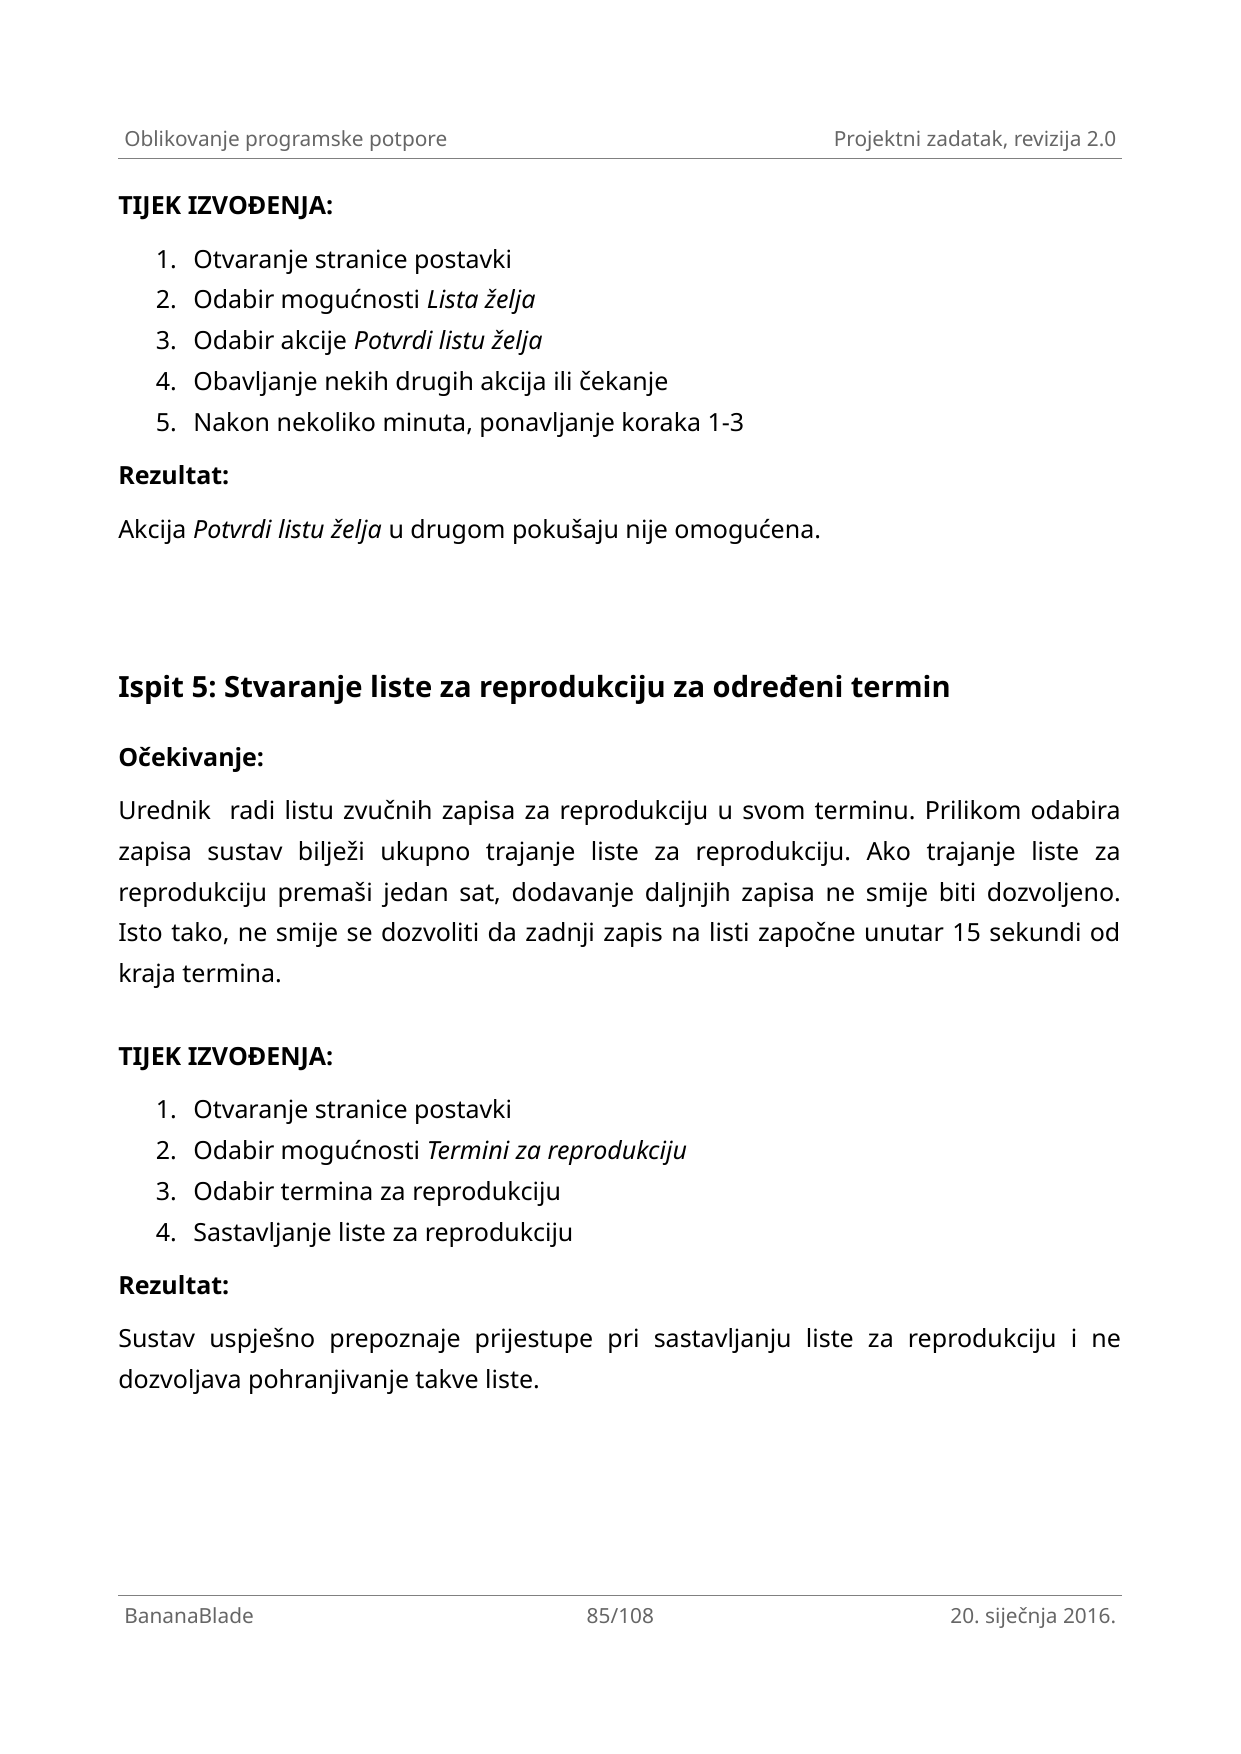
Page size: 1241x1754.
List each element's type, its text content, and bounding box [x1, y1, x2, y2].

list Odabir termina za reprodukciju [156, 1174, 1122, 1208]
list Obavljanje nekih drugih akcija ili čekanje [156, 364, 1122, 398]
list Odabir mogućnosti Termini za reprodukciju [156, 1133, 1122, 1167]
subtitle TIJEK IZVOĐENJA: [118, 1039, 1122, 1073]
subtitle Ispit 5: Stvaranje liste za reprodukciju za određeni termin [118, 667, 1122, 706]
list Odabir akcije Potvrdi listu želja [156, 323, 1122, 357]
list Sastavljanje liste za reprodukciju [156, 1214, 1122, 1248]
list Otvaranje stranice postavki [156, 1092, 1122, 1126]
list Otvaranje stranice postavki [156, 241, 1122, 275]
subtitle TIJEK IZVOĐENJA: [118, 188, 1122, 222]
list Nakon nekoliko minuta, ponavljanje koraka 1-3 [156, 405, 1122, 439]
subtitle Rezultat: [118, 458, 1122, 492]
subtitle Očekivanje: [118, 739, 1122, 773]
list Odabir mogućnosti Lista želja [156, 282, 1122, 316]
text Urednik radi listu zvučnih zapisa za reprodukciju u svom terminu. Prilikom odabira zapisa sustav bilježi ukupno trajanje liste za reprodukciju. Ako trajanje liste za reprodukciju premaši jedan sat, dodavanje daljnjih zapisa ne smije biti dozvoljeno. Isto tako, ne smije se dozvoliti da zadnji zapis na listi započne unutar 15 sekundi od kraja termina. [118, 792, 1122, 990]
text Akcija Potvrdi listu želja u drugom pokušaju nije omogućena. [118, 511, 1122, 545]
subtitle Rezultat: [118, 1268, 1122, 1302]
text Sustav uspješno prepoznaje prijestupe pri sastavljanju liste za reprodukciju i ne dozvoljava pohranjivanje takve liste. [118, 1321, 1122, 1396]
